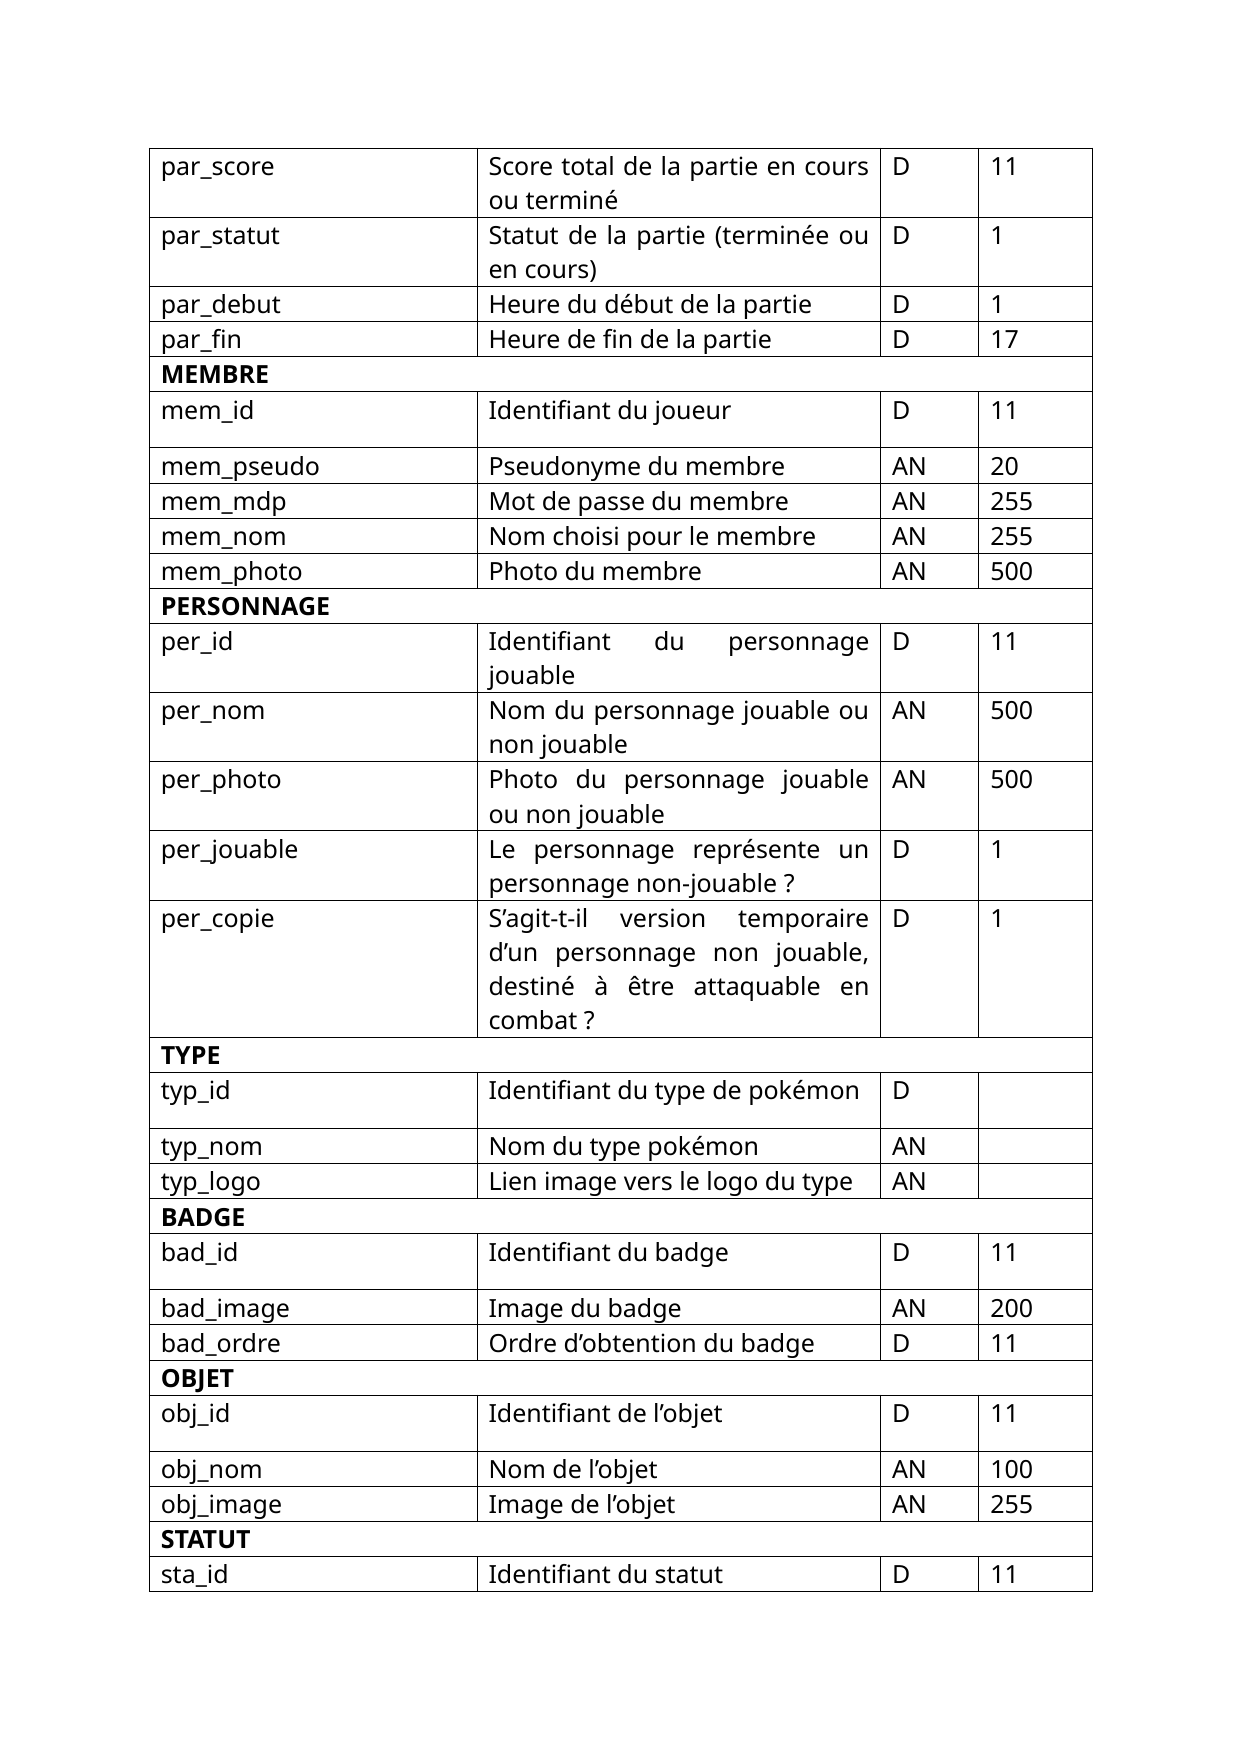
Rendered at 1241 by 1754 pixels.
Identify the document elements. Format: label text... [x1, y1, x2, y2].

table_cell Photo du personnage jouable ou non jouable [478, 762, 880, 830]
table_cell D [881, 392, 978, 447]
table_cell mem_mdp [150, 484, 477, 517]
table_cell bad_ordre [150, 1325, 477, 1359]
table_cell per_id [150, 624, 477, 692]
table_cell 11 [979, 1396, 1092, 1451]
table_cell D [881, 901, 978, 1037]
table_cell bad_image [150, 1290, 477, 1324]
table_cell D [881, 1325, 978, 1359]
table_cell Identifiant du joueur [478, 392, 880, 447]
table_cell 1 [979, 218, 1092, 286]
table_cell AN [881, 1452, 978, 1486]
table_cell 11 [979, 149, 1092, 217]
table_cell 200 [979, 1290, 1092, 1324]
table_cell Identifiant du statut [478, 1557, 880, 1591]
table_cell par_fin [150, 322, 477, 356]
table_cell D [881, 1073, 978, 1128]
table_cell AN [881, 1290, 978, 1324]
table_cell PERSONNAGE [150, 589, 1092, 623]
table_cell typ_id [150, 1073, 477, 1128]
table_cell per_jouable [150, 831, 477, 899]
table_cell 1 [979, 831, 1092, 899]
table_cell par_statut [150, 218, 477, 286]
table_cell 500 [979, 554, 1092, 588]
table_cell Image de l’objet [478, 1487, 880, 1521]
table_cell Lien image vers le logo du type [478, 1164, 880, 1198]
table_cell 1 [979, 901, 1092, 1037]
table_cell D [881, 149, 978, 217]
table_cell Ordre d’obtention du badge [478, 1325, 880, 1359]
table_cell D [881, 1557, 978, 1591]
table_cell BADGE [150, 1199, 1092, 1233]
table_cell [979, 1073, 1092, 1128]
table_cell Nom du personnage jouable ou non jouable [478, 693, 880, 761]
table_cell Le personnage représente un personnage non-jouable ? [478, 831, 880, 899]
table_cell 255 [979, 519, 1092, 553]
table_cell 11 [979, 1557, 1092, 1591]
table_cell [979, 1164, 1092, 1198]
table_cell AN [881, 1129, 978, 1163]
table_cell Image du badge [478, 1290, 880, 1324]
table_cell D [881, 1234, 978, 1289]
table_cell [979, 1129, 1092, 1163]
table_cell per_copie [150, 901, 477, 1037]
table_cell Heure du début de la partie [478, 287, 880, 321]
table_cell mem_id [150, 392, 477, 447]
table_cell D [881, 287, 978, 321]
table_cell par_score [150, 149, 477, 217]
table_cell par_debut [150, 287, 477, 321]
table_cell Nom du type pokémon [478, 1129, 880, 1163]
table_cell Nom de l’objet [478, 1452, 880, 1486]
table_cell AN [881, 554, 978, 588]
table_cell AN [881, 693, 978, 761]
table_cell Identifiant du personnage jouable [478, 624, 880, 692]
table_cell D [881, 218, 978, 286]
table_cell 11 [979, 392, 1092, 447]
table_cell TYPE [150, 1038, 1092, 1072]
table_cell Statut de la partie (terminée ou en cours) [478, 218, 880, 286]
table_cell 500 [979, 762, 1092, 830]
table_cell D [881, 831, 978, 899]
table_cell typ_logo [150, 1164, 477, 1198]
table_cell 11 [979, 624, 1092, 692]
table_cell OBJET [150, 1361, 1092, 1394]
table_cell Identifiant du badge [478, 1234, 880, 1289]
table_cell per_nom [150, 693, 477, 761]
table_cell per_photo [150, 762, 477, 830]
table_cell Nom choisi pour le membre [478, 519, 880, 553]
table_cell Photo du membre [478, 554, 880, 588]
table_cell 11 [979, 1234, 1092, 1289]
table_cell D [881, 322, 978, 356]
table_cell AN [881, 1487, 978, 1521]
table_cell STATUT [150, 1522, 1092, 1556]
table_cell Identifiant de l’objet [478, 1396, 880, 1451]
table_cell 100 [979, 1452, 1092, 1486]
table_cell AN [881, 448, 978, 482]
table_cell obj_image [150, 1487, 477, 1521]
table_cell mem_pseudo [150, 448, 477, 482]
table_cell S’agit-t-il version temporaire d’un personnage non jouable, destiné à être attaquable en combat ? [478, 901, 880, 1037]
table_cell 20 [979, 448, 1092, 482]
table_cell AN [881, 1164, 978, 1198]
table_cell Identifiant du type de pokémon [478, 1073, 880, 1128]
table_cell 1 [979, 287, 1092, 321]
table_cell AN [881, 762, 978, 830]
table_cell obj_nom [150, 1452, 477, 1486]
table_cell D [881, 1396, 978, 1451]
table_cell Heure de fin de la partie [478, 322, 880, 356]
table_cell D [881, 624, 978, 692]
table_cell Pseudonyme du membre [478, 448, 880, 482]
table_cell mem_nom [150, 519, 477, 553]
table_cell AN [881, 519, 978, 553]
table_cell obj_id [150, 1396, 477, 1451]
table_cell 500 [979, 693, 1092, 761]
table_cell MEMBRE [150, 357, 1092, 391]
table_cell 11 [979, 1325, 1092, 1359]
table_cell sta_id [150, 1557, 477, 1591]
table_cell 255 [979, 1487, 1092, 1521]
table_cell 17 [979, 322, 1092, 356]
table_cell typ_nom [150, 1129, 477, 1163]
table_cell 255 [979, 484, 1092, 517]
table_cell Score total de la partie en cours ou terminé [478, 149, 880, 217]
table_cell AN [881, 484, 978, 517]
table_cell Mot de passe du membre [478, 484, 880, 517]
table_cell bad_id [150, 1234, 477, 1289]
table_cell mem_photo [150, 554, 477, 588]
